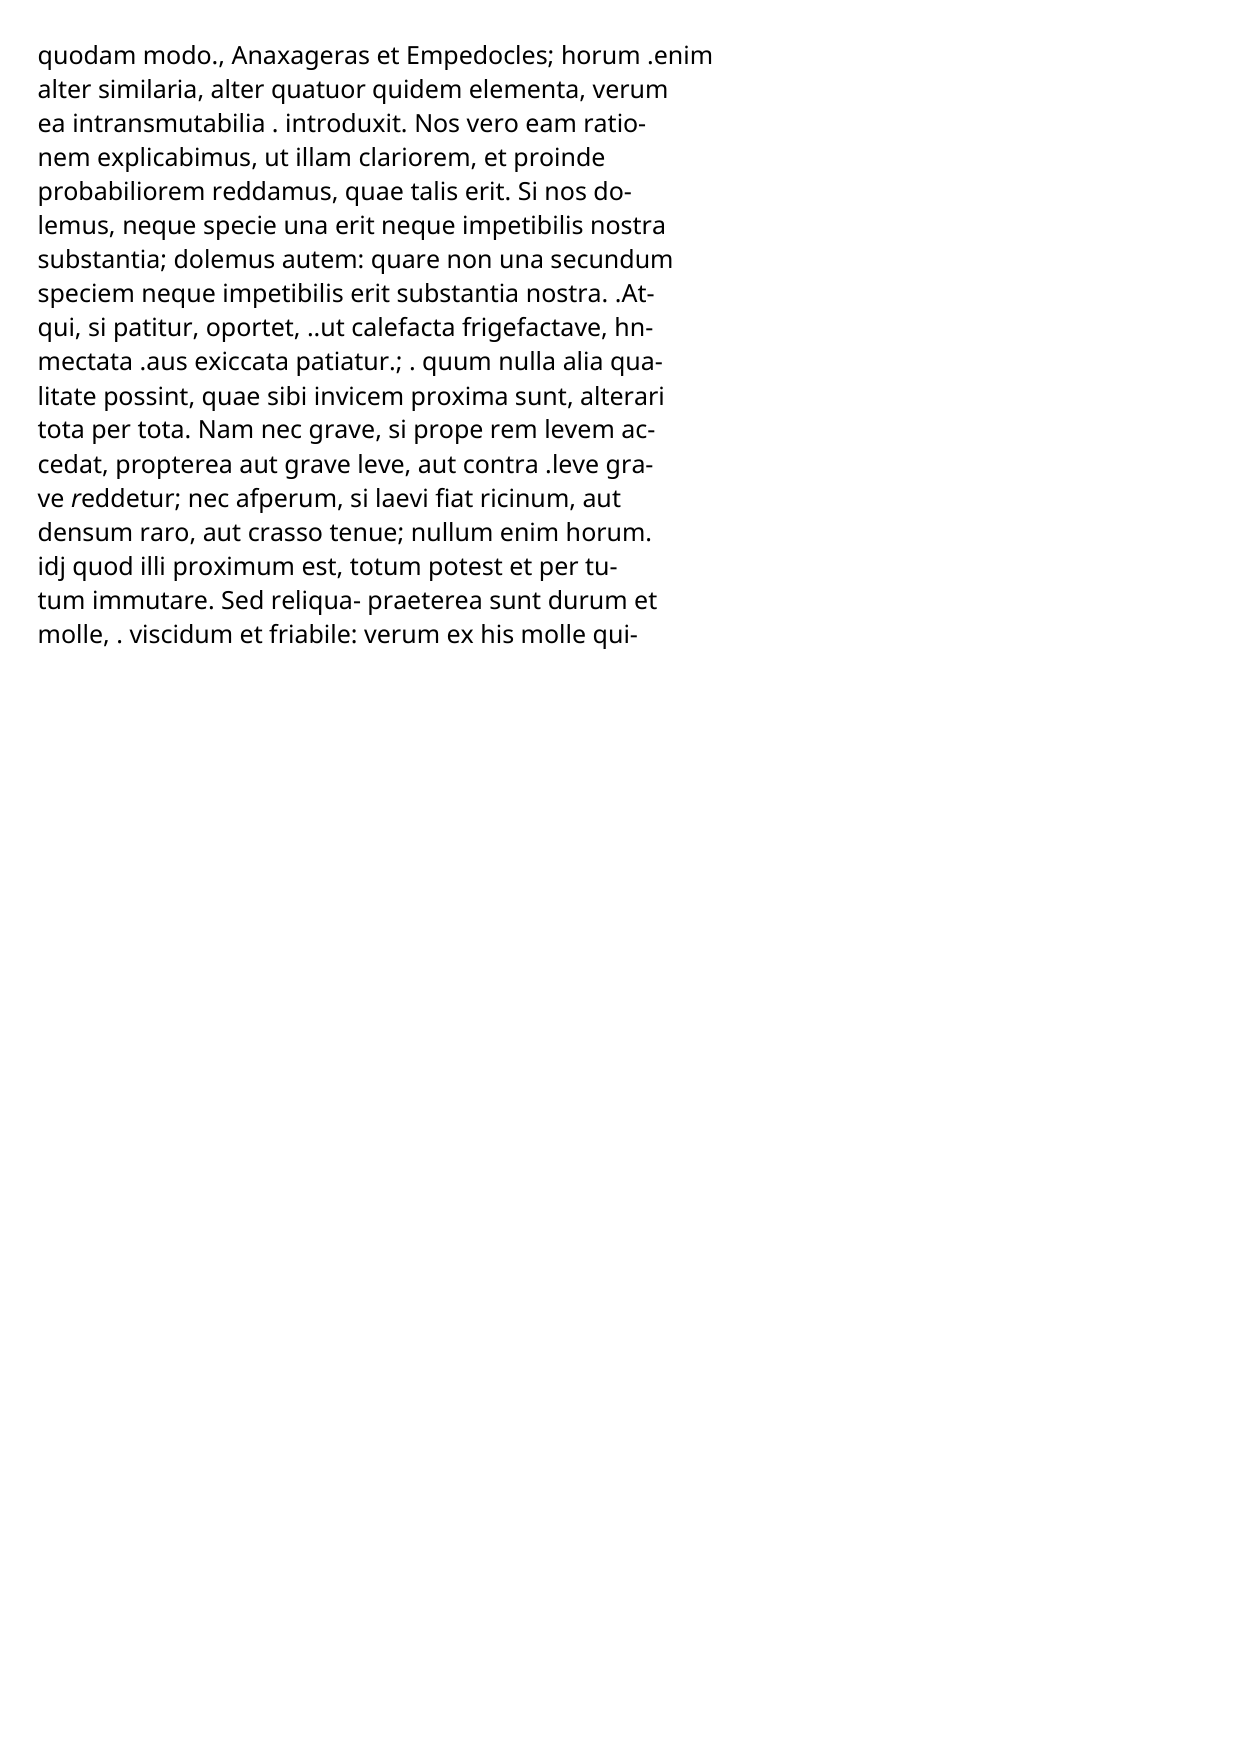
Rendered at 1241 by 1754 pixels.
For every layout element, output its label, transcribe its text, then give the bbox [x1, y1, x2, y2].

text quodam modo., Anaxageras et Empedocles; horum .enim alter similaria, alter quatuor quidem elementa, verum ea intransmutabilia . introduxit. Nos vero eam ratio- nem explicabimus, ut illam clariorem, et proinde probabiliorem reddamus, quae talis erit. Si nos do- lemus, neque specie una erit neque impetibilis nostra substantia; dolemus autem: quare non una secundum speciem neque impetibilis erit substantia nostra. .At- qui, si patitur, oportet, ..ut calefacta frigefactave, hn- mectata .aus exiccata patiatur.; . quum nulla alia qua- litate possint, quae sibi invicem proxima sunt, alterari tota per tota. Nam nec grave, si prope rem levem ac- cedat, propterea aut grave leve, aut contra .leve gra- ve reddetur; nec afperum, si laevi fiat ricinum, aut densum raro, aut crasso tenue; nullum enim horum. idj quod illi proximum est, totum potest et per tu- tum immutare. Sed reliqua- praeterea sunt durum et molle, . viscidum et friabile: verum ex his molle qui- [37, 37, 1203, 651]
